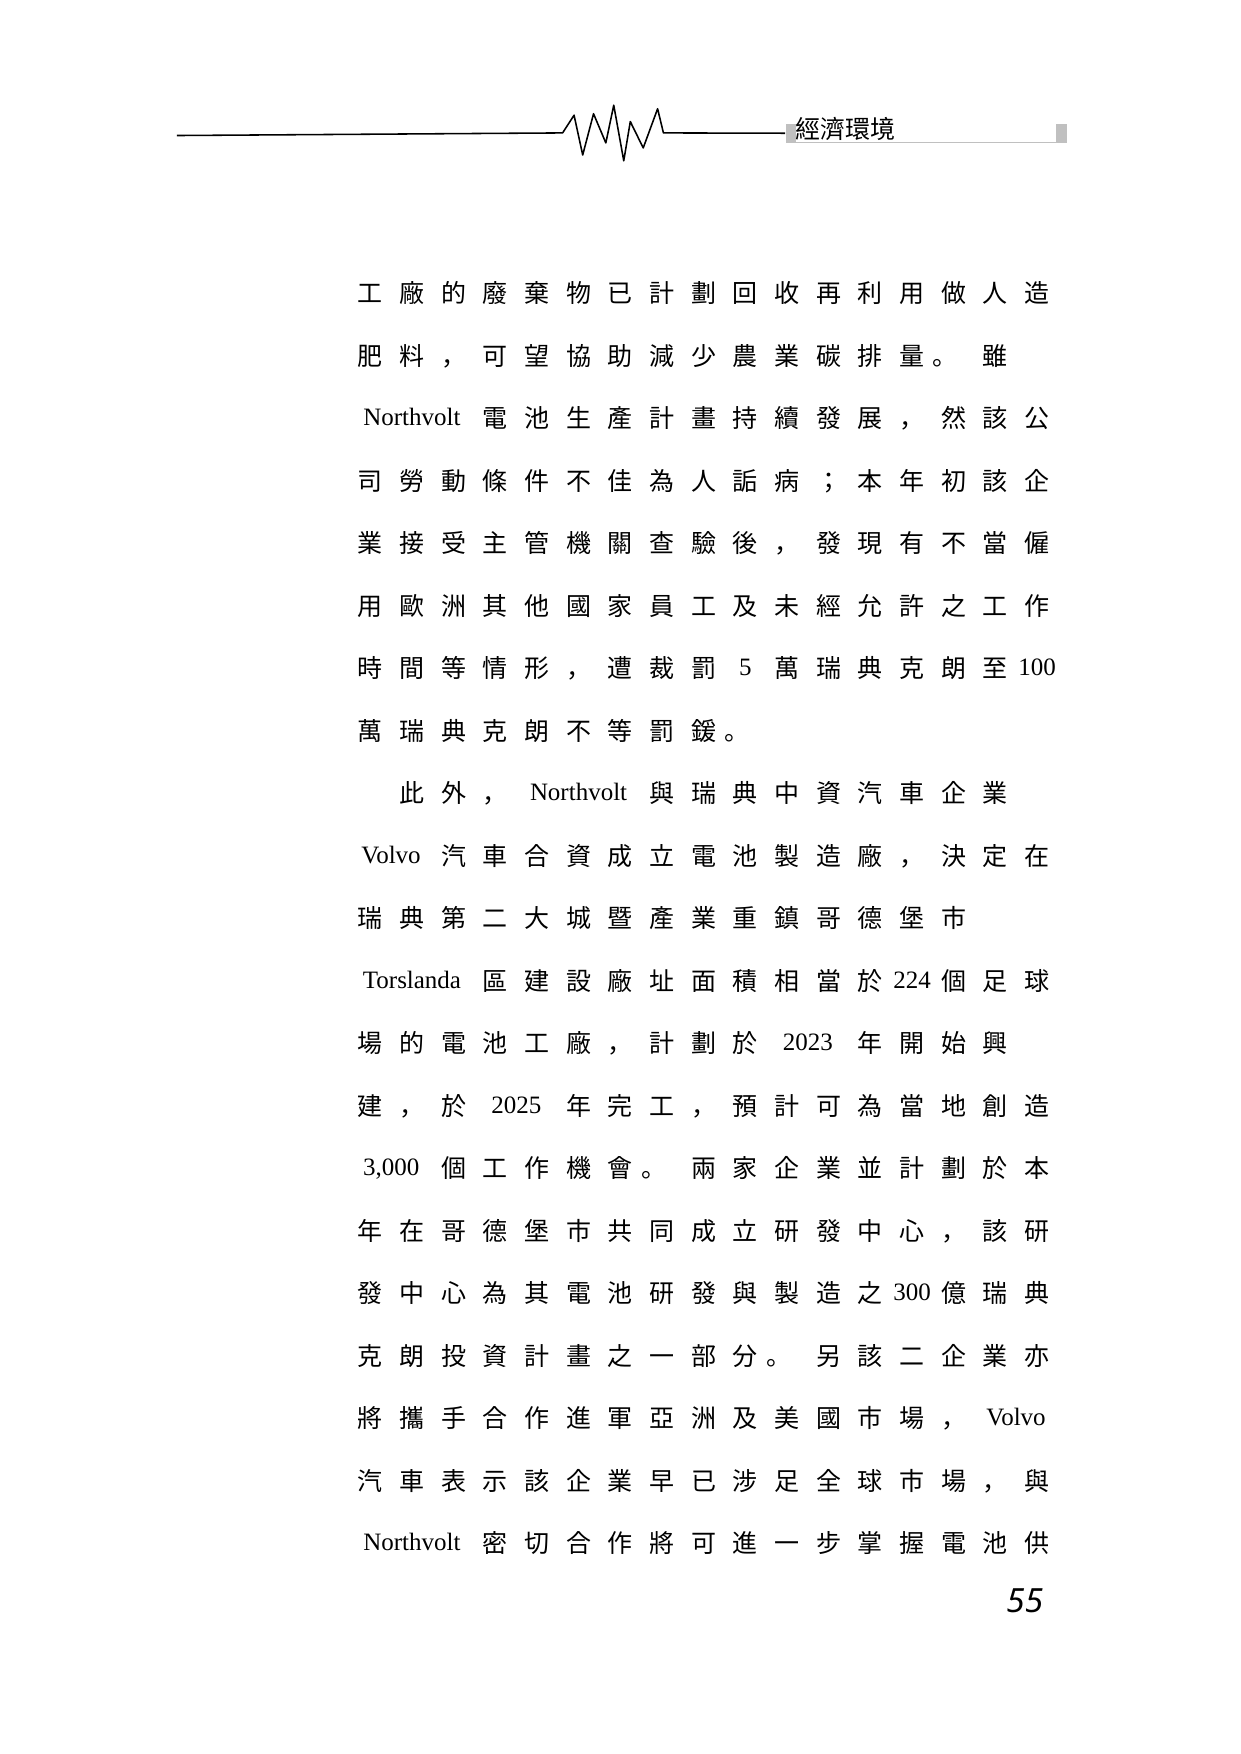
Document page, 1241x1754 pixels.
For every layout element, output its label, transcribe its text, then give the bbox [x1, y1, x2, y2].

text 此外，Northvolt與瑞典中資汽車企業Volvo汽車合資成立電池製造廠，決定在瑞典第二大城暨產業重鎮哥德堡市Torslanda區建設廠址面積相當於224個足球場的電池工廠，計劃於2023年開始興建，於2025年完工，預計可為當地創造3,000個工作機會。兩家企業並計劃於本年在哥德堡市共同成立研發中心，該研發中心為其電池研發與製造之300億瑞典克朗投資計畫之一部分。另該二企業亦將攜手合作進軍亞洲及美國市場，Volvo汽車表示該企業早已涉足全球市場，與Northvolt密切合作將可進一步掌握電池供 [330, 750, 1058, 1563]
text 工廠的廢棄物已計劃回收再利用做人造肥料，可望協助減少農業碳排量。雖Northvolt電池生產計畫持續發展，然該公司勞動條件不佳為人詬病；本年初該企業接受主管機關查驗後，發現有不當僱用歐洲其他國家員工及未經允許之工作時間等情形，遭裁罰5萬瑞典克朗至100萬瑞典克朗不等罰鍰。 [330, 250, 1058, 750]
